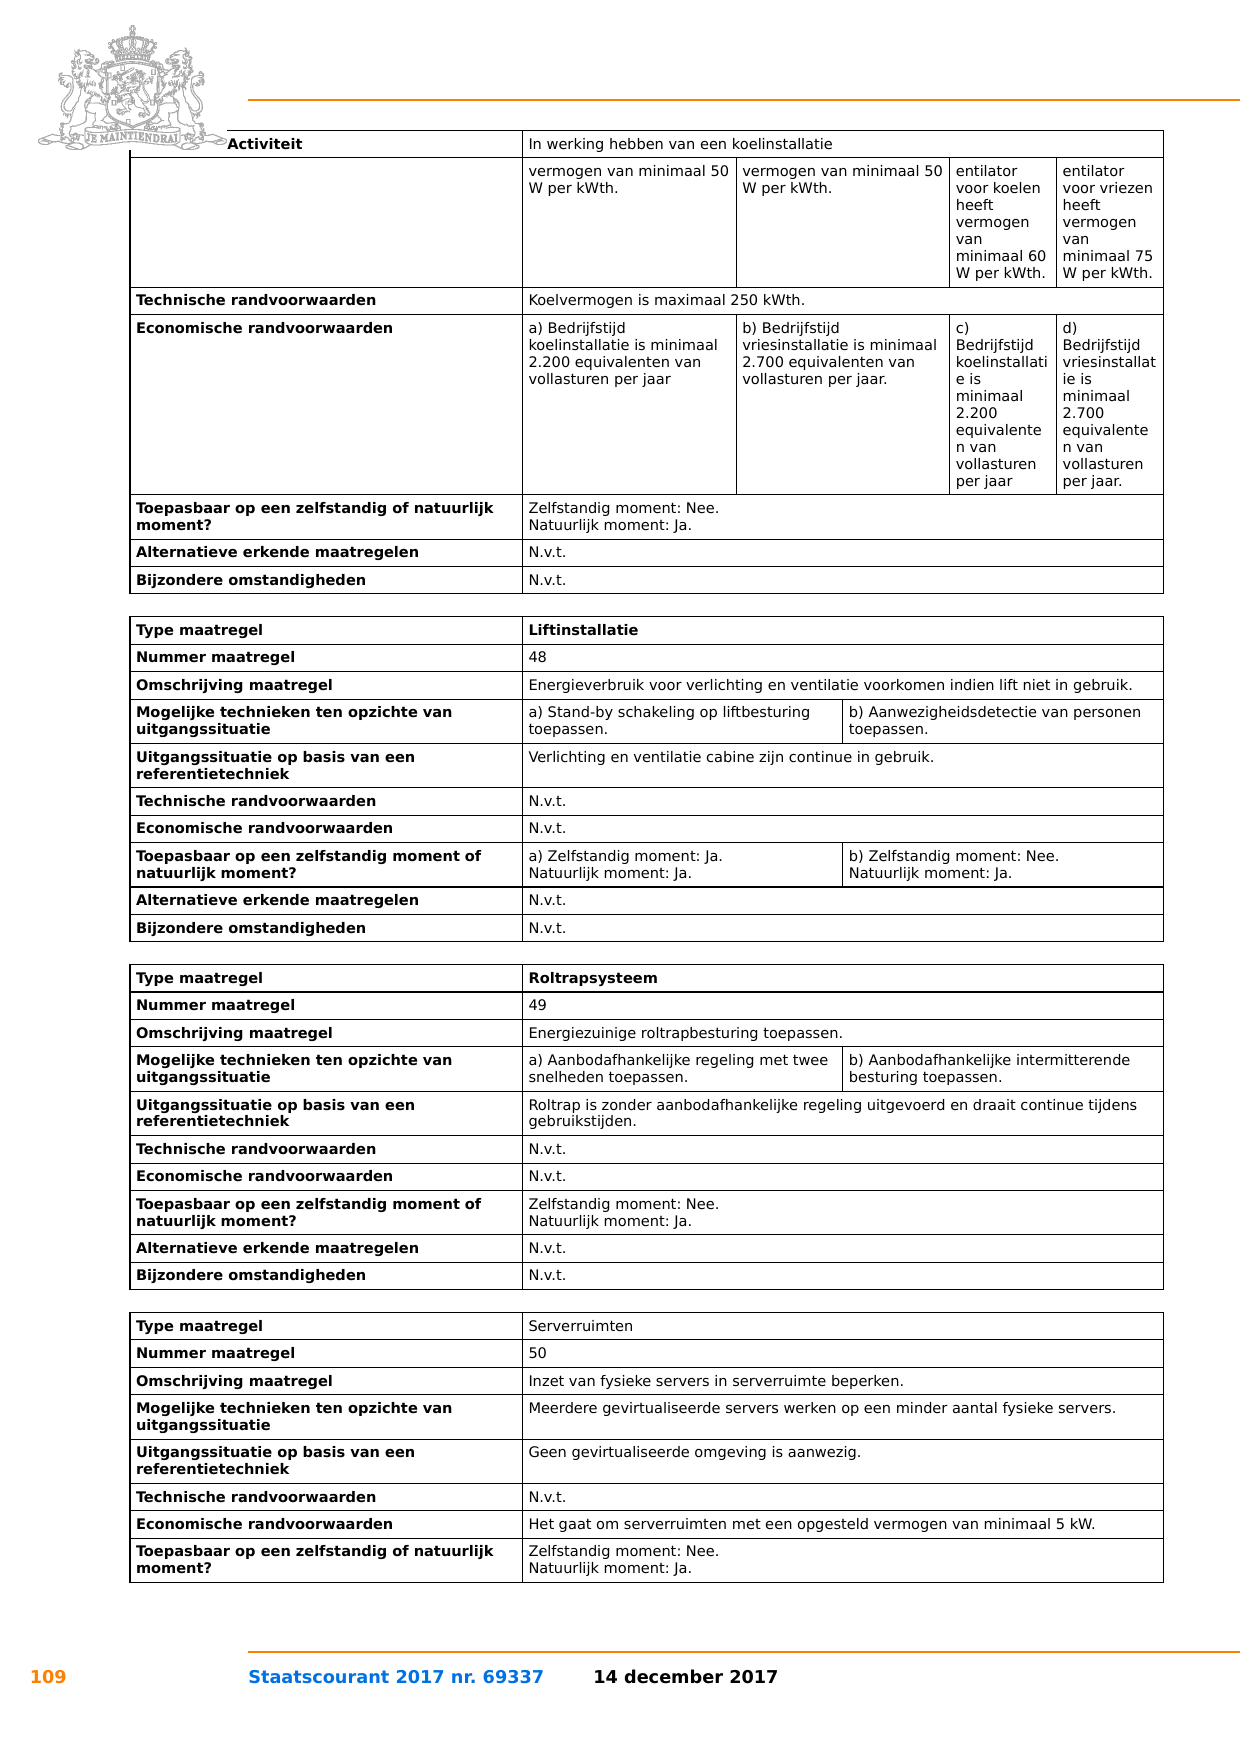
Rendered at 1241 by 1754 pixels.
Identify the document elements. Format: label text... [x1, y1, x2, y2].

table_cell N.v.t. [523, 1136, 1163, 1162]
table_cell 48 [523, 645, 1163, 671]
table_cell Technische randvoorwaarden [131, 788, 522, 814]
table_cell b) Bedrijfstijd vriesinstallatie is minimaal 2.700 equivalenten van vollasturen per jaar. [737, 315, 949, 494]
table_cell Uitgangssituatie op basis van een referentietechniek [131, 1092, 522, 1135]
table_cell N.v.t. [523, 1484, 1163, 1510]
table_cell Koelvermogen is maximaal 250 kWth. [523, 288, 1163, 314]
table_cell Alternatieve erkende maatregelen [131, 888, 522, 914]
table_cell Technische randvoorwaarden [131, 1136, 522, 1162]
table_cell 50 [523, 1340, 1163, 1367]
table_cell Toepasbaar op een zelfstandig moment of natuurlijk moment? [131, 843, 522, 886]
table_header Activiteit [131, 131, 522, 157]
table_cell N.v.t. [523, 788, 1163, 814]
table_cell Roltrap is zonder aanbodafhankelijke regeling uitgevoerd en draait continue tijdens gebruikstijden. [523, 1092, 1163, 1135]
table_cell entilator voor koelen heeft vermogen van minimaal 60 W per kWth. [950, 158, 1056, 287]
table_cell Mogelijke technieken ten opzichte van uitgangssituatie [131, 700, 522, 743]
table_cell N.v.t. [523, 540, 1163, 566]
table_cell b) Zelfstandig moment: Nee. Natuurlijk moment: Ja. [843, 843, 1163, 886]
table_cell Toepasbaar op een zelfstandig of natuurlijk moment? [131, 495, 522, 538]
table_cell d) Bedrijfstijd vriesinstallatie is minimaal 2.700 equivalenten van vollasturen per jaar. [1057, 315, 1163, 494]
table_cell Mogelijke technieken ten opzichte van uitgangssituatie [131, 1395, 522, 1438]
table_cell a) Bedrijfstijd koelinstallatie is minimaal 2.200 equivalenten van vollasturen per jaar [523, 315, 736, 494]
table_header Type maatregel [131, 1313, 522, 1339]
table_cell Toepasbaar op een zelfstandig of natuurlijk moment? [131, 1539, 522, 1582]
table_cell Het gaat om serverruimten met een opgesteld vermogen van minimaal 5 kW. [523, 1511, 1163, 1538]
table_cell N.v.t. [523, 567, 1163, 593]
table_header Roltrapsysteem [523, 965, 1163, 991]
table_cell Uitgangssituatie op basis van een referentietechniek [131, 744, 522, 787]
table_cell Bijzondere omstandigheden [131, 915, 522, 941]
table_cell Zelfstandig moment: Nee. Natuurlijk moment: Ja. [523, 1539, 1163, 1582]
table_cell Geen gevirtualiseerde omgeving is aanwezig. [523, 1440, 1163, 1483]
table_cell Omschrijving maatregel [131, 1020, 522, 1046]
table_cell Mogelijke technieken ten opzichte van uitgangssituatie [131, 1047, 522, 1091]
table_cell Zelfstandig moment: Nee. Natuurlijk moment: Ja. [523, 495, 1163, 538]
table_cell Alternatieve erkende maatregelen [131, 540, 522, 566]
table_cell Bijzondere omstandigheden [131, 567, 522, 593]
table_cell Nummer maatregel [131, 1340, 522, 1367]
table_cell Toepasbaar op een zelfstandig moment of natuurlijk moment? [131, 1191, 522, 1234]
picture [38, 25, 227, 150]
table_cell Economische randvoorwaarden [131, 1164, 522, 1190]
table_header In werking hebben van een koelinstallatie [523, 131, 1163, 157]
table_cell vermogen van minimaal 50 W per kWth. [523, 158, 736, 287]
table_cell vermogen van minimaal 50 W per kWth. [737, 158, 949, 287]
table_cell [131, 158, 522, 287]
table_cell Energiezuinige roltrapbesturing toepassen. [523, 1020, 1163, 1046]
table_cell Economische randvoorwaarden [131, 315, 522, 494]
table_cell a) Aanbodafhankelijke regeling met twee snelheden toepassen. [523, 1047, 842, 1091]
table_cell Inzet van fysieke servers in serverruimte beperken. [523, 1368, 1163, 1394]
table_cell Omschrijving maatregel [131, 672, 522, 698]
table_cell Uitgangssituatie op basis van een referentietechniek [131, 1440, 522, 1483]
table_cell c) Bedrijfstijd koelinstallatie is minimaal 2.200 equivalenten van vollasturen per jaar [950, 315, 1056, 494]
table_cell Technische randvoorwaarden [131, 288, 522, 314]
table_cell Technische randvoorwaarden [131, 1484, 522, 1510]
table_cell Economische randvoorwaarden [131, 1511, 522, 1538]
table_cell Alternatieve erkende maatregelen [131, 1235, 522, 1262]
table_cell b) Aanbodafhankelijke intermitterende besturing toepassen. [843, 1047, 1163, 1091]
table_cell entilator voor vriezen heeft vermogen van minimaal 75 W per kWth. [1057, 158, 1163, 287]
table_cell N.v.t. [523, 1263, 1163, 1289]
table_cell 49 [523, 993, 1163, 1019]
table_cell Nummer maatregel [131, 993, 522, 1019]
table_header Type maatregel [131, 617, 522, 644]
table_cell a) Stand-by schakeling op liftbesturing toepassen. [523, 700, 842, 743]
table_cell Bijzondere omstandigheden [131, 1263, 522, 1289]
table_header Liftinstallatie [523, 617, 1163, 644]
table_header Serverruimten [523, 1313, 1163, 1339]
table_cell Verlichting en ventilatie cabine zijn continue in gebruik. [523, 744, 1163, 787]
table_cell Economische randvoorwaarden [131, 816, 522, 842]
table_cell Meerdere gevirtualiseerde servers werken op een minder aantal fysieke servers. [523, 1395, 1163, 1438]
table_cell N.v.t. [523, 1164, 1163, 1190]
table_cell Zelfstandig moment: Nee. Natuurlijk moment: Ja. [523, 1191, 1163, 1234]
table_cell Omschrijving maatregel [131, 1368, 522, 1394]
table_cell Nummer maatregel [131, 645, 522, 671]
table_cell N.v.t. [523, 816, 1163, 842]
table_cell b) Aanwezigheidsdetectie van personen toepassen. [843, 700, 1163, 743]
table_header Type maatregel [131, 965, 522, 991]
table_cell a) Zelfstandig moment: Ja. Natuurlijk moment: Ja. [523, 843, 842, 886]
table_cell N.v.t. [523, 915, 1163, 941]
table_cell Energieverbruik voor verlichting en ventilatie voorkomen indien lift niet in gebruik. [523, 672, 1163, 698]
table_cell N.v.t. [523, 888, 1163, 914]
table_cell N.v.t. [523, 1235, 1163, 1262]
